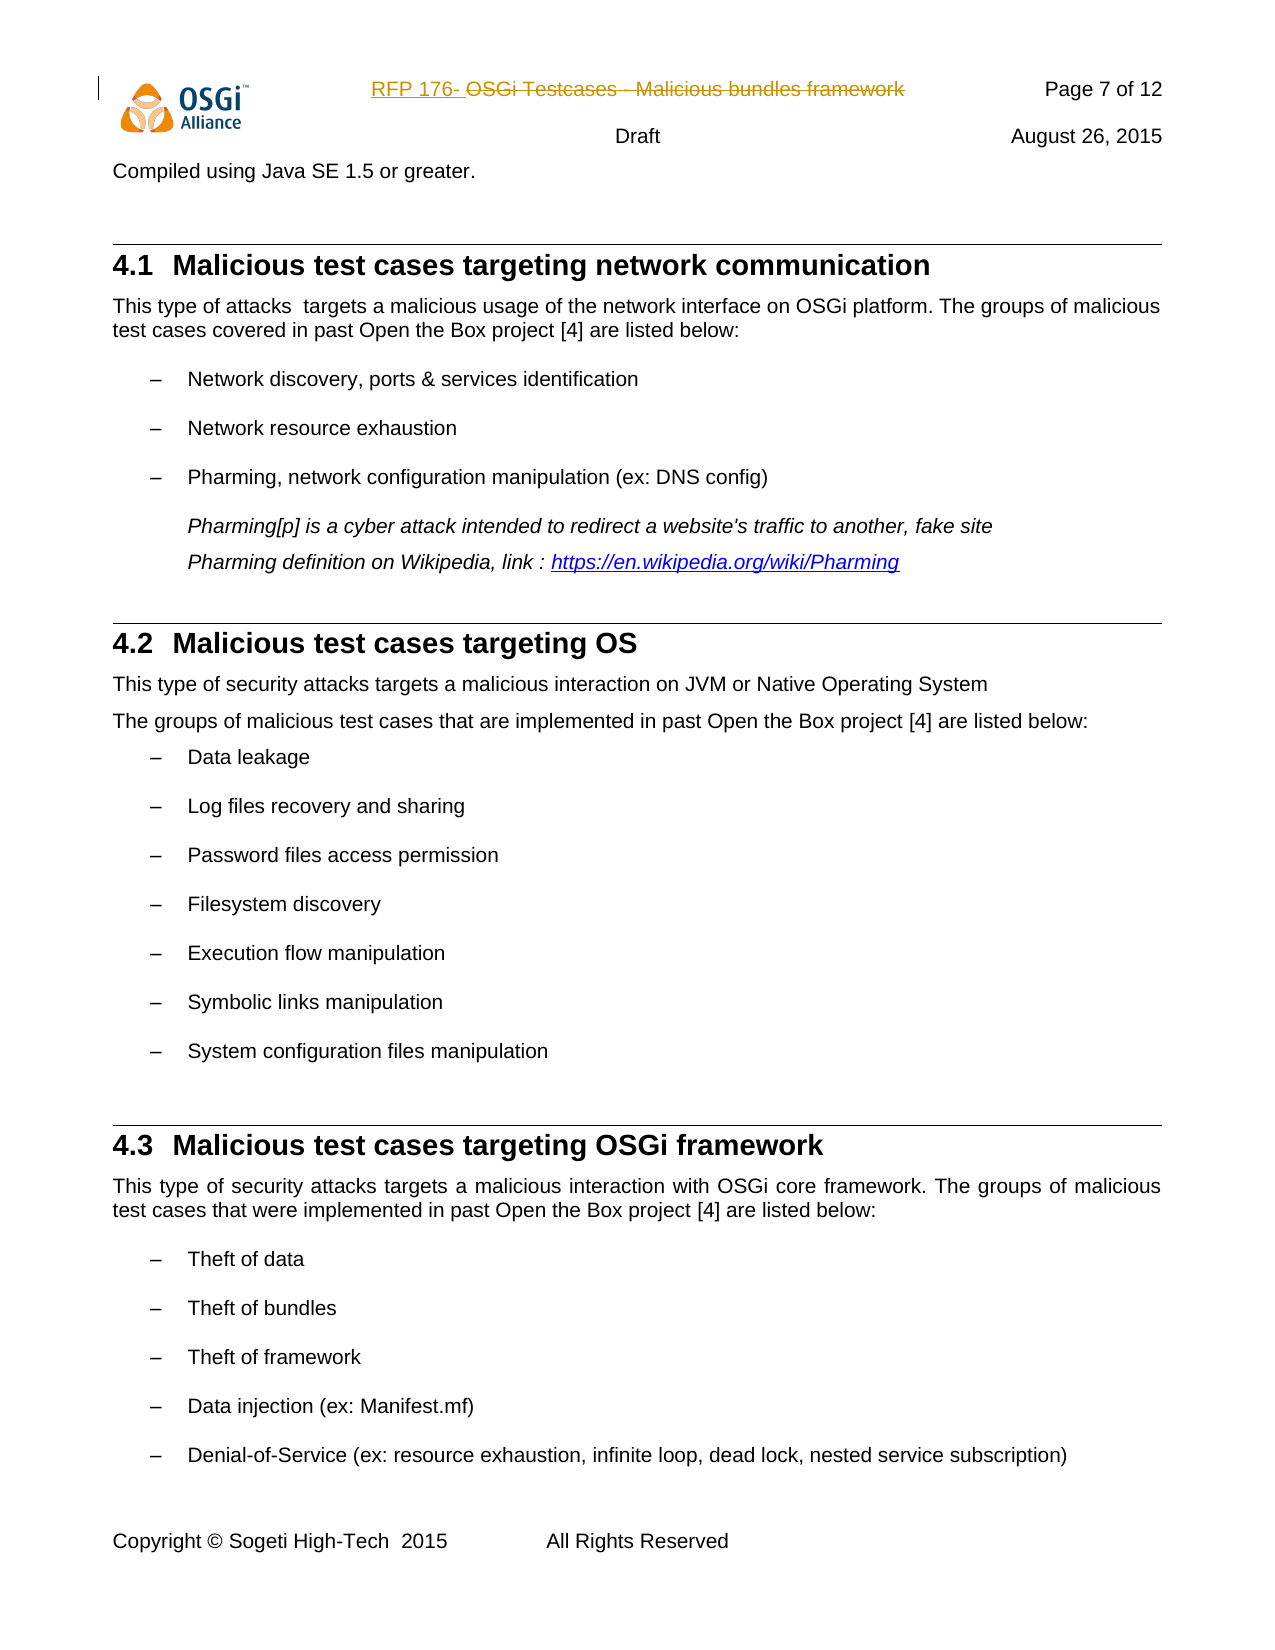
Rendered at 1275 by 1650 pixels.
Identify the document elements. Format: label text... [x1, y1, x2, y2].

picture [113, 76, 257, 140]
subtitle Malicious test cases targeting OS [112, 624, 1162, 659]
list Pharming[p] is a cyber attack intended to redirect a website's traffic to another, fake site [150, 513, 1162, 537]
text This type of security attacks targets a malicious interaction on JVM or Native Operating System [112, 672, 1162, 696]
text Compiled using Java SE 1.5 or greater. [112, 159, 1162, 183]
text This type of security attacks targets a malicious interaction with OSGi core framework. The groups of malicious test cases that were implemented in past Open the Box project [4]. are listed below: [112, 1174, 1162, 1222]
subtitle Malicious test cases targeting network communication [112, 245, 1162, 281]
list Network discovery, ports & services identification [150, 366, 1162, 391]
list Theft of framework [150, 1345, 1162, 1369]
list Data injection (ex: Manifest.mf) [150, 1394, 1162, 1418]
list System configuration files manipulation [150, 1039, 1162, 1063]
subtitle Malicious test cases targeting OSGi framework [112, 1126, 1162, 1161]
list Log files recovery and sharing [150, 794, 1162, 818]
list Theft of data [150, 1247, 1162, 1271]
text This type of attacks targets a malicious usage of the network interface on OSGi platform. The groups of malicious test cases covered in past Open the Box project [4]. are listed below: [112, 293, 1162, 341]
list Pharming definition on Wikipedia, link : https://en.wikipedia.org/wiki/Pharming [150, 550, 1162, 574]
list Theft of bundles [150, 1296, 1162, 1320]
list Execution flow manipulation [150, 941, 1162, 965]
list Network resource exhaustion [150, 416, 1162, 439]
list Filesystem discovery [150, 892, 1162, 916]
list Data leakage [150, 745, 1162, 769]
list Denial-of-Service (ex: resource exhaustion, infinite loop, dead lock, nested service subscription) [150, 1443, 1162, 1467]
text The groups of malicious test cases that are implemented in past Open the Box project [4]. are listed below: [112, 708, 1162, 732]
list Symbolic links manipulation [150, 990, 1162, 1014]
list Pharming, network configuration manipulation (ex: DNS config) [150, 464, 1162, 489]
list Password files access permission [150, 843, 1162, 867]
